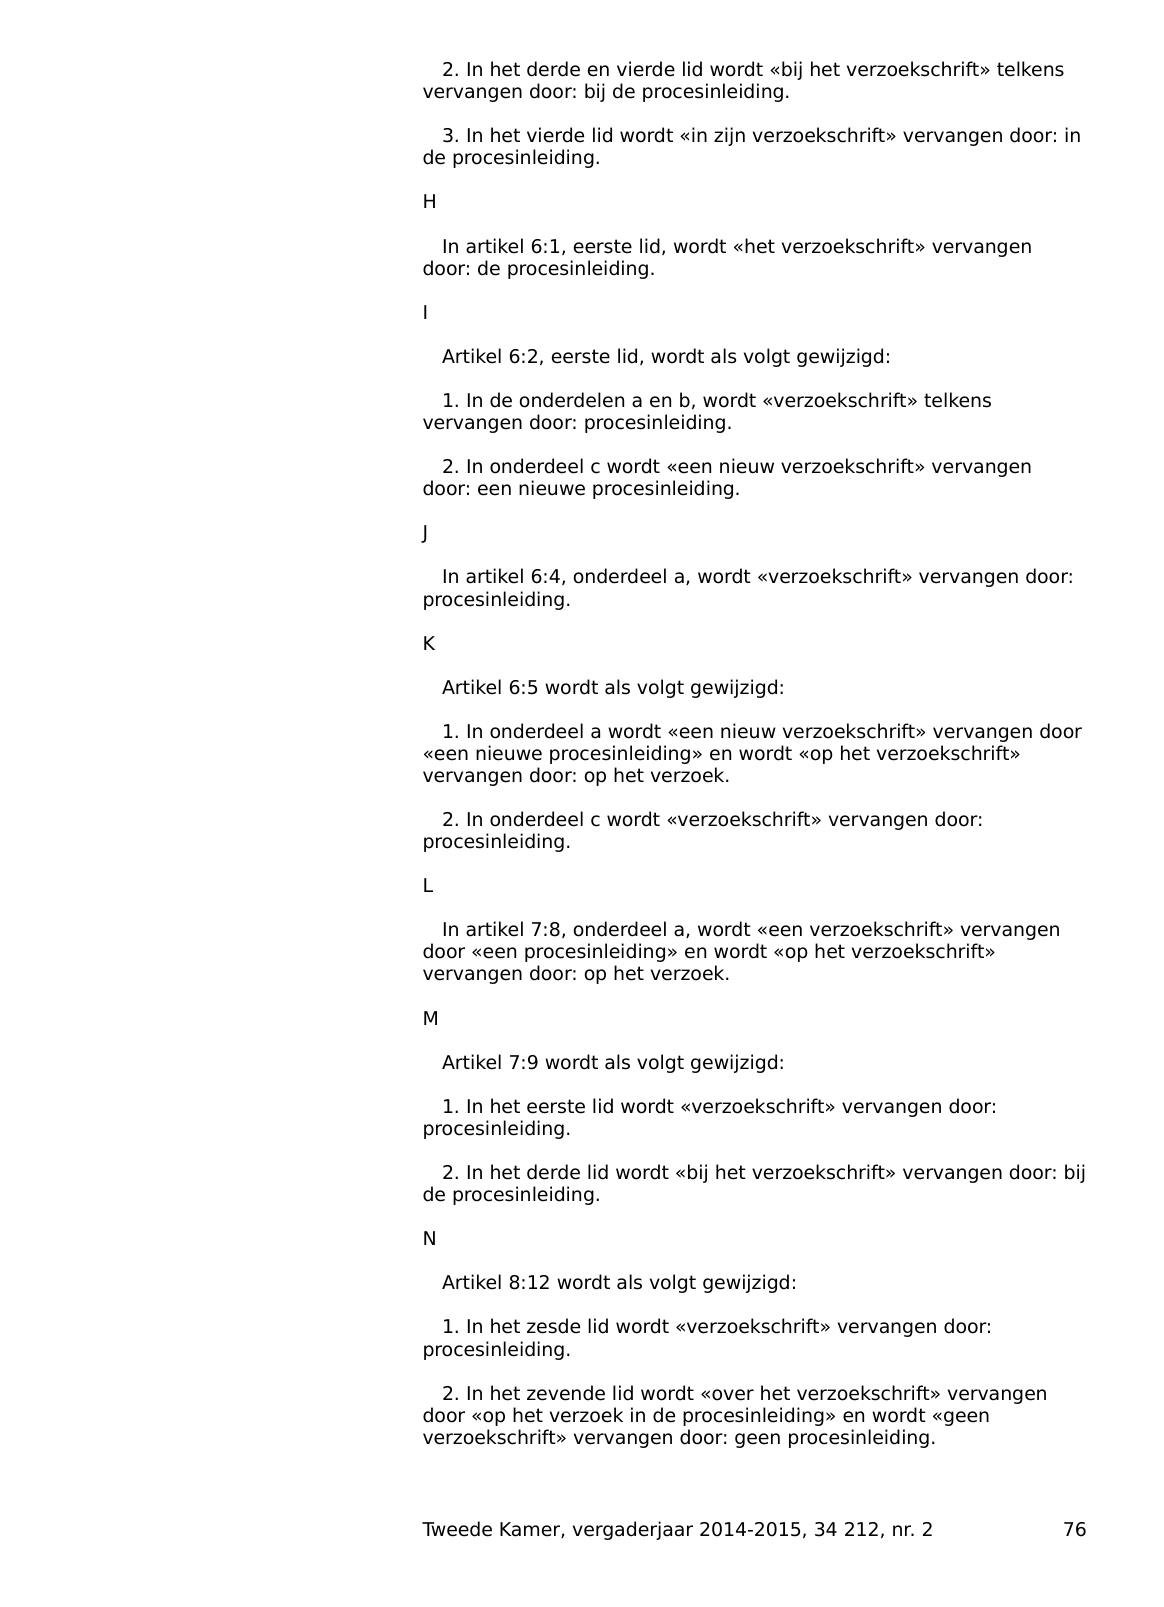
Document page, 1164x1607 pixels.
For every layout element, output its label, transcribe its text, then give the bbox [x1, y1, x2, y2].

text 2. In het derde lid wordt «bij het verzoekschrift» vervangen door: bij de procesinleiding. [422, 1162, 1087, 1206]
text 1. In onderdeel a wordt «een nieuw verzoekschrift» vervangen door «een nieuwe procesinleiding» en wordt «op het verzoekschrift» vervangen door: op het verzoek. [422, 721, 1087, 787]
text M [422, 1007, 1087, 1029]
text K [422, 633, 1087, 654]
text 2. In onderdeel c wordt «verzoekschrift» vervangen door: procesinleiding. [422, 809, 1087, 853]
text 2. In het zevende lid wordt «over het verzoekschrift» vervangen door «op het verzoek in de procesinleiding» en wordt «geen verzoekschrift» vervangen door: geen procesinleiding. [422, 1383, 1087, 1448]
text In artikel 7:8, onderdeel a, wordt «een verzoekschrift» vervangen door «een procesinleiding» en wordt «op het verzoekschrift» vervangen door: op het verzoek. [422, 919, 1087, 985]
text In artikel 6:1, eerste lid, wordt «het verzoekschrift» vervangen door: de procesinleiding. [422, 236, 1087, 279]
text 3. In het vierde lid wordt «in zijn verzoekschrift» vervangen door: in de procesinleiding. [422, 125, 1087, 169]
text Artikel 6:2, eerste lid, wordt als volgt gewijzigd: [422, 346, 1087, 368]
text Artikel 6:5 wordt als volgt gewijzigd: [422, 677, 1087, 699]
text 2. In het derde en vierde lid wordt «bij het verzoekschrift» telkens vervangen door: bij de procesinleiding. [422, 59, 1087, 103]
text H [422, 191, 1087, 213]
text 2. In onderdeel c wordt «een nieuw verzoekschrift» vervangen door: een nieuwe procesinleiding. [422, 456, 1087, 500]
text 1. In het zesde lid wordt «verzoekschrift» vervangen door: procesinleiding. [422, 1316, 1087, 1360]
text 1. In de onderdelen a en b, wordt «verzoekschrift» telkens vervangen door: procesinleiding. [422, 390, 1087, 434]
text Artikel 8:12 wordt als volgt gewijzigd: [422, 1272, 1087, 1294]
text 1. In het eerste lid wordt «verzoekschrift» vervangen door: procesinleiding. [422, 1096, 1087, 1140]
text In artikel 6:4, onderdeel a, wordt «verzoekschrift» vervangen door: procesinleiding. [422, 566, 1087, 610]
text N [422, 1228, 1087, 1250]
text L [422, 875, 1087, 897]
text I [422, 302, 1087, 324]
text J [422, 522, 1087, 544]
text Artikel 7:9 wordt als volgt gewijzigd: [422, 1052, 1087, 1074]
